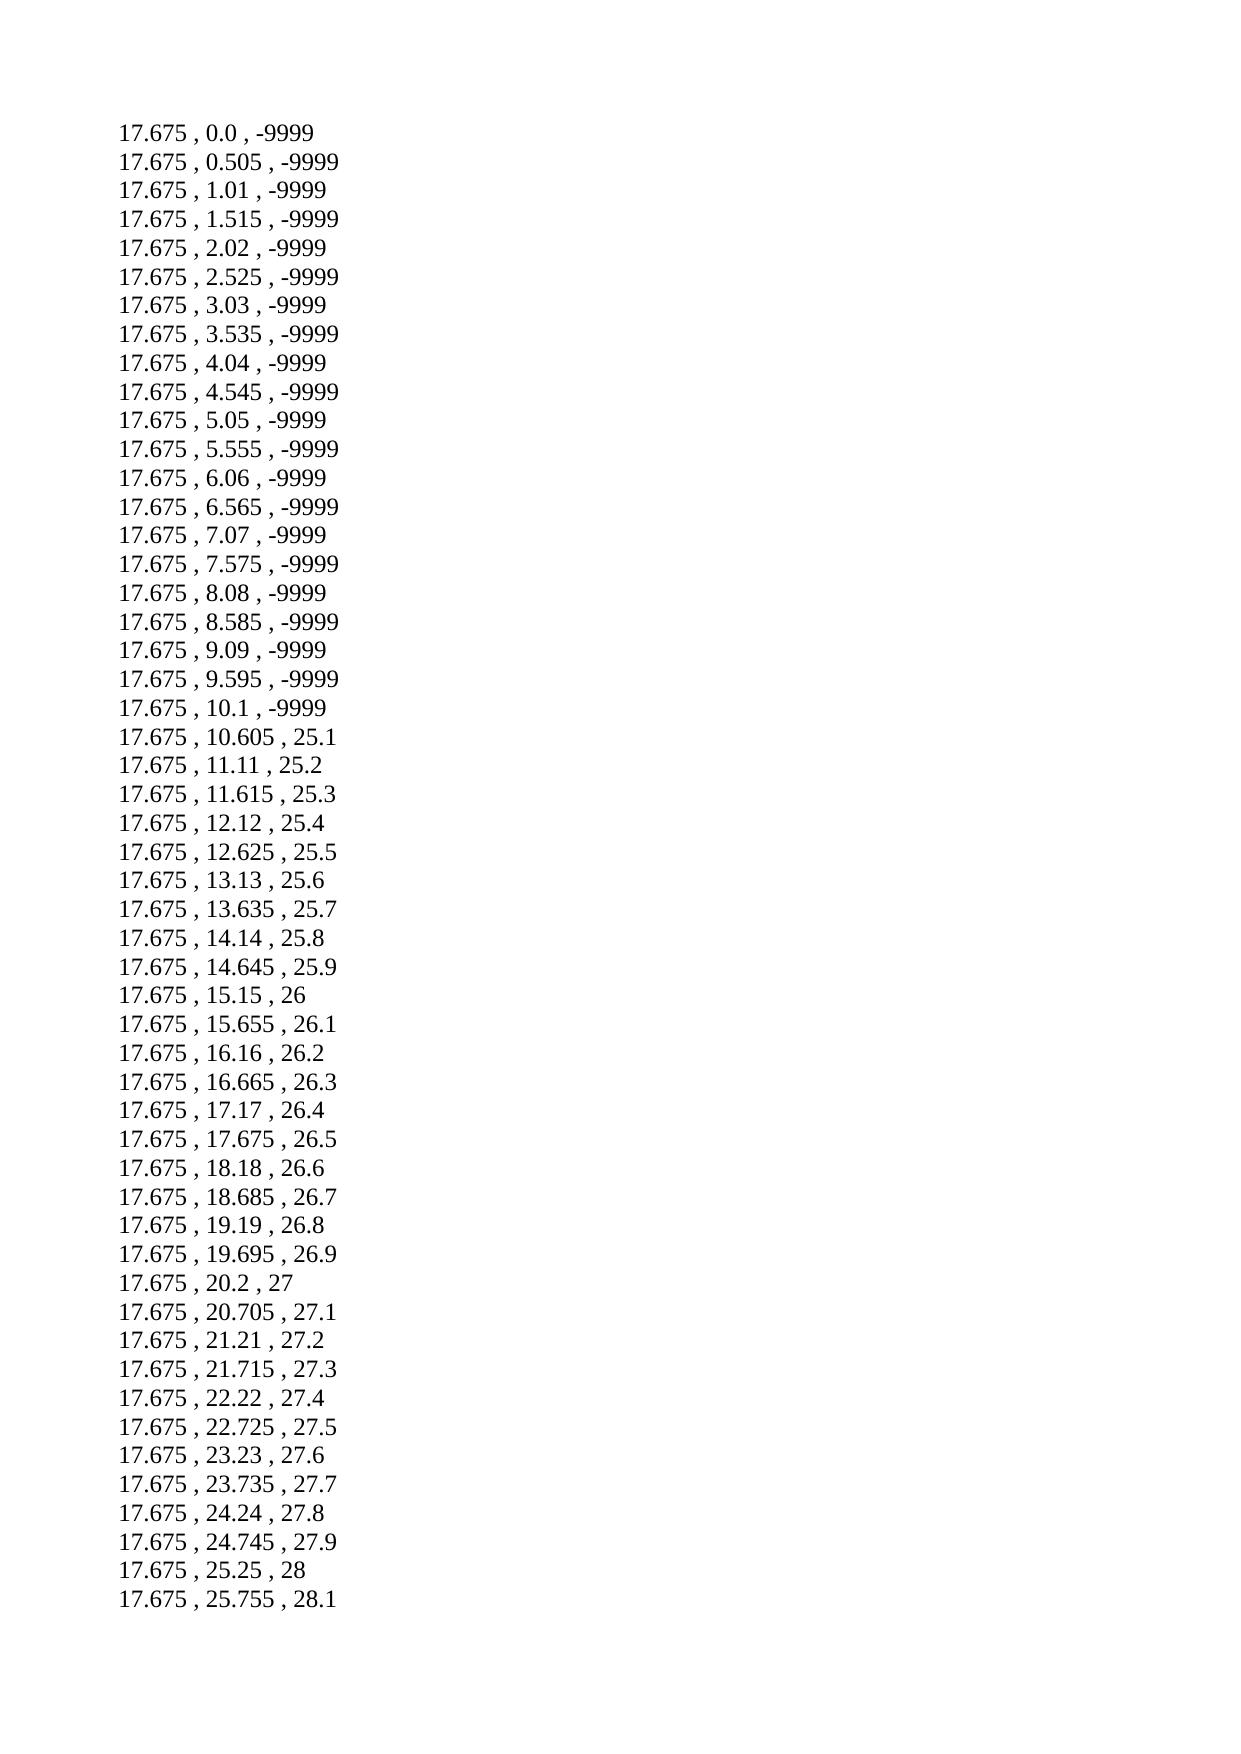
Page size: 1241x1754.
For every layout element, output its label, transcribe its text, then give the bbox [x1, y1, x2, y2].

text 17.675 , 23.735 , 27.7 [118, 1469, 1122, 1498]
text 17.675 , 17.675 , 26.5 [118, 1124, 1122, 1153]
text 17.675 , 15.15 , 26 [118, 981, 1122, 1009]
text 17.675 , 5.555 , -9999 [118, 434, 1122, 463]
text 17.675 , 16.16 , 26.2 [118, 1038, 1122, 1067]
text 17.675 , 22.725 , 27.5 [118, 1412, 1122, 1441]
text 17.675 , 10.1 , -9999 [118, 693, 1122, 722]
text 17.675 , 14.645 , 25.9 [118, 952, 1122, 981]
text 17.675 , 17.17 , 26.4 [118, 1096, 1122, 1124]
text 17.675 , 7.575 , -9999 [118, 549, 1122, 578]
text 17.675 , 20.705 , 27.1 [118, 1297, 1122, 1326]
text 17.675 , 2.525 , -9999 [118, 262, 1122, 291]
text 17.675 , 4.04 , -9999 [118, 348, 1122, 377]
text 17.675 , 21.715 , 27.3 [118, 1354, 1122, 1383]
text 17.675 , 0.0 , -9999 [118, 118, 1122, 147]
text 17.675 , 23.23 , 27.6 [118, 1441, 1122, 1469]
text 17.675 , 22.22 , 27.4 [118, 1383, 1122, 1412]
text 17.675 , 10.605 , 25.1 [118, 722, 1122, 751]
text 17.675 , 14.14 , 25.8 [118, 923, 1122, 952]
text 17.675 , 13.13 , 25.6 [118, 866, 1122, 894]
text 17.675 , 12.12 , 25.4 [118, 808, 1122, 837]
text 17.675 , 19.695 , 26.9 [118, 1239, 1122, 1268]
text 17.675 , 7.07 , -9999 [118, 521, 1122, 549]
text 17.675 , 24.24 , 27.8 [118, 1498, 1122, 1527]
text 17.675 , 11.615 , 25.3 [118, 779, 1122, 808]
text 17.675 , 1.01 , -9999 [118, 176, 1122, 204]
text 17.675 , 8.08 , -9999 [118, 578, 1122, 607]
text 17.675 , 25.25 , 28 [118, 1556, 1122, 1584]
text 17.675 , 11.11 , 25.2 [118, 751, 1122, 779]
text 17.675 , 12.625 , 25.5 [118, 837, 1122, 866]
text 17.675 , 21.21 , 27.2 [118, 1326, 1122, 1354]
text 17.675 , 5.05 , -9999 [118, 406, 1122, 434]
text 17.675 , 2.02 , -9999 [118, 233, 1122, 262]
text 17.675 , 0.505 , -9999 [118, 147, 1122, 176]
text 17.675 , 8.585 , -9999 [118, 607, 1122, 636]
text 17.675 , 4.545 , -9999 [118, 377, 1122, 406]
text 17.675 , 3.03 , -9999 [118, 291, 1122, 319]
text 17.675 , 18.685 , 26.7 [118, 1182, 1122, 1211]
text 17.675 , 20.2 , 27 [118, 1268, 1122, 1297]
text 17.675 , 25.755 , 28.1 [118, 1584, 1122, 1613]
text 17.675 , 18.18 , 26.6 [118, 1153, 1122, 1182]
text 17.675 , 6.565 , -9999 [118, 492, 1122, 521]
text 17.675 , 24.745 , 27.9 [118, 1527, 1122, 1556]
text 17.675 , 3.535 , -9999 [118, 319, 1122, 348]
text 17.675 , 1.515 , -9999 [118, 204, 1122, 233]
text 17.675 , 16.665 , 26.3 [118, 1067, 1122, 1096]
text 17.675 , 13.635 , 25.7 [118, 894, 1122, 923]
text 17.675 , 9.09 , -9999 [118, 636, 1122, 664]
text 17.675 , 15.655 , 26.1 [118, 1009, 1122, 1038]
text 17.675 , 6.06 , -9999 [118, 463, 1122, 492]
text 17.675 , 9.595 , -9999 [118, 664, 1122, 693]
text 17.675 , 19.19 , 26.8 [118, 1211, 1122, 1239]
